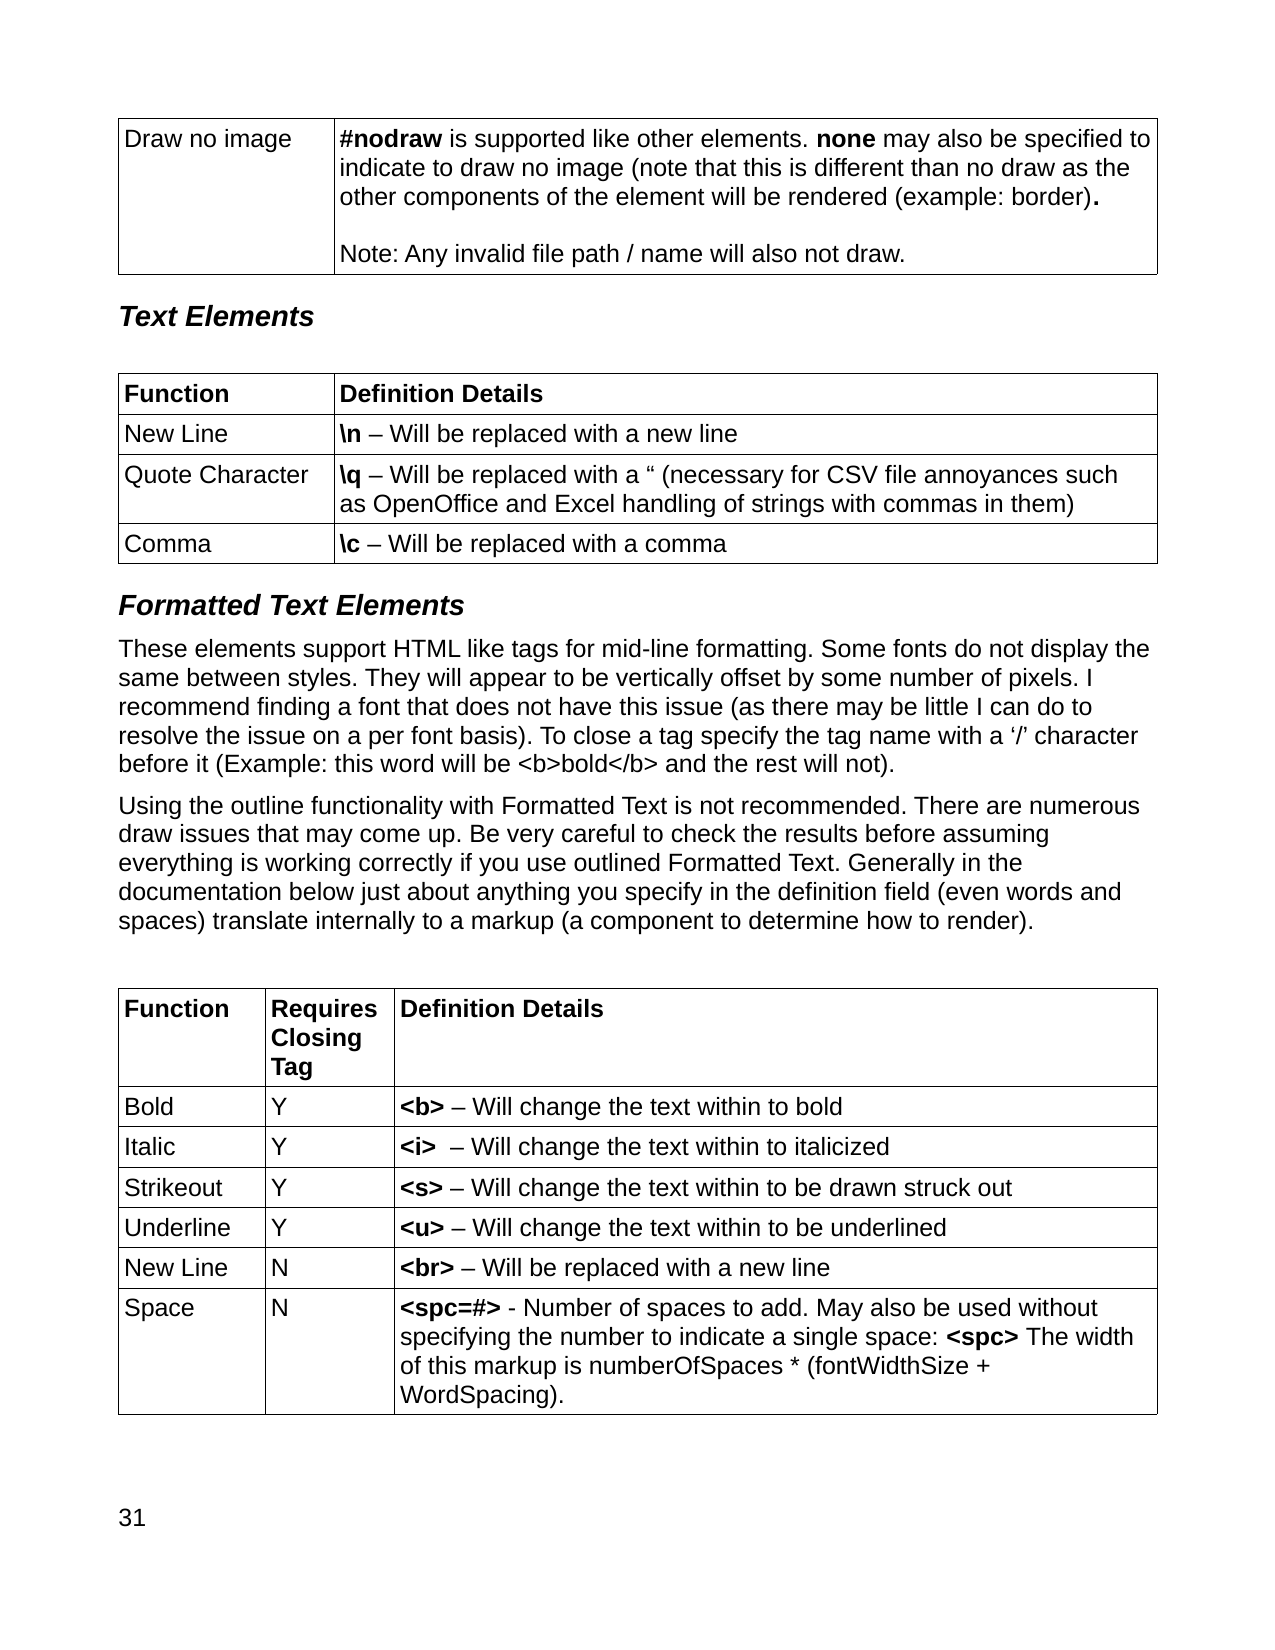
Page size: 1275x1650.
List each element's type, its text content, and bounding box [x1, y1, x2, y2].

table_cell Quote Character [119, 455, 334, 523]
table_cell \n – Will be replaced with a new line [335, 415, 1157, 454]
table_cell \c – Will be replaced with a comma [335, 524, 1157, 563]
table_cell Space [119, 1289, 265, 1414]
table_cell Underline [119, 1208, 265, 1247]
table_cell N [266, 1248, 394, 1288]
table_cell <s> – Will change the text within to be drawn struck out [395, 1168, 1157, 1207]
table_header Definition Details [395, 989, 1157, 1086]
table_cell New Line [119, 1248, 265, 1288]
subtitle Formatted Text Elements [118, 588, 1157, 622]
table_cell Strikeout [119, 1168, 265, 1207]
table_cell \q – Will be replaced with a “ (necessary for CSV file annoyances such as OpenOffice and Excel handling of strings with commas in them) [335, 455, 1157, 523]
table_header Requires Closing Tag [266, 989, 394, 1086]
table_cell Bold [119, 1087, 265, 1126]
table_header Definition Details [335, 374, 1157, 414]
table_cell Y [266, 1127, 394, 1167]
table_cell <u> – Will change the text within to be underlined [395, 1208, 1157, 1247]
table_cell Italic [119, 1127, 265, 1167]
table_cell <b> – Will change the text within to bold [395, 1087, 1157, 1126]
table_header Function [119, 989, 265, 1086]
table_cell Draw no image [119, 119, 334, 273]
table_cell New Line [119, 415, 334, 454]
table_cell Comma [119, 524, 334, 563]
table_cell <br> – Will be replaced with a new line [395, 1248, 1157, 1288]
table_cell <spc=#> - Number of spaces to add. May also be used without specifying the number to indicate a single space: <spc> The width of this markup is numberOfSpaces * (fontWidthSize + WordSpacing). [395, 1289, 1157, 1414]
table_header Function [119, 374, 334, 414]
table_cell N [266, 1289, 394, 1414]
table_cell #nodraw is supported like other elements. none may also be specified to indicate to draw no image (note that this is different than no draw as the other components of the element will be rendered (example: border). Note: Any invalid file path / name will also not draw. [335, 119, 1157, 273]
table_cell <i> – Will change the text within to italicized [395, 1127, 1157, 1167]
table_cell Y [266, 1208, 394, 1247]
text These elements support HTML like tags for mid-line formatting. Some fonts do not display the same between styles. They will appear to be vertically offset by some number of pixels. I recommend finding a font that does not have this issue (as there may be little I can do to resolve the issue on a per font basis). To close a tag specify the tag name with a ‘/’ character before it (Example: this word will be <b>bold</b> and the rest will not). [118, 634, 1157, 778]
text Using the outline functionality with Formatted Text is not recommended. There are numerous draw issues that may come up. Be very careful to check the results before assuming everything is working correctly if you use outlined Formatted Text. Generally in the documentation below just about anything you specify in the definition field (even words and spaces) translate internally to a markup (a component to determine how to render). [118, 791, 1157, 934]
table_cell Y [266, 1168, 394, 1207]
subtitle Text Elements [118, 298, 1157, 332]
table_cell Y [266, 1087, 394, 1126]
